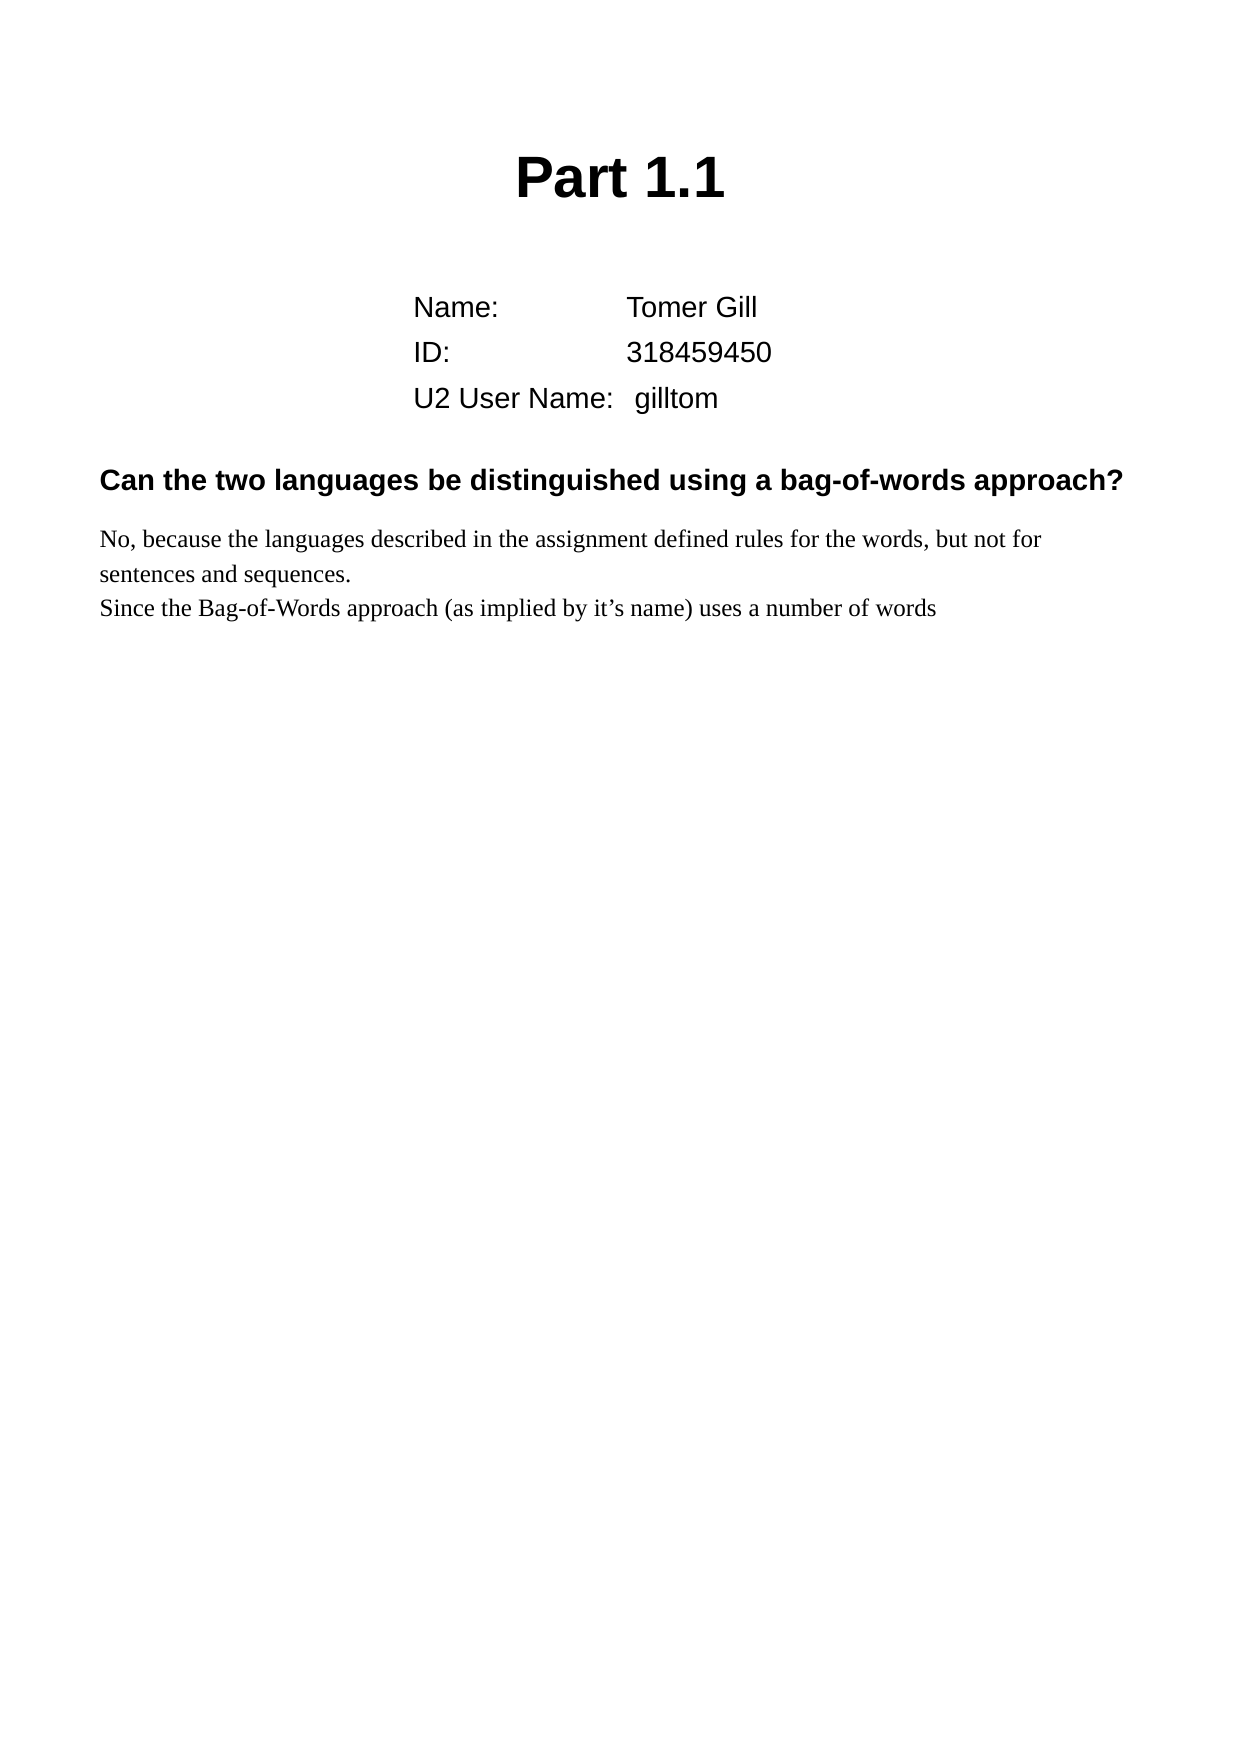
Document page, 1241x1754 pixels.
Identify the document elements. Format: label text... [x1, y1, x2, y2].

table_cell gilltom [622, 376, 782, 420]
subtitle Can the two languages be distinguished using a bag-of-words approach? [99, 463, 1141, 497]
table_cell 318459450 [622, 331, 782, 375]
table_header Tomer Gill [622, 286, 782, 330]
table_cell U2 User Name: [408, 376, 621, 420]
title Part 1.1 [118, 143, 1122, 210]
table_cell ID: [408, 331, 621, 375]
subtitle No, because the languages described in the assignment defined rules for the words, but not for sentences and sequences. Since the Bag-of-Words approach (as implied by it’s name) uses a number of words [99, 524, 1141, 622]
table_header Name: [408, 286, 621, 330]
